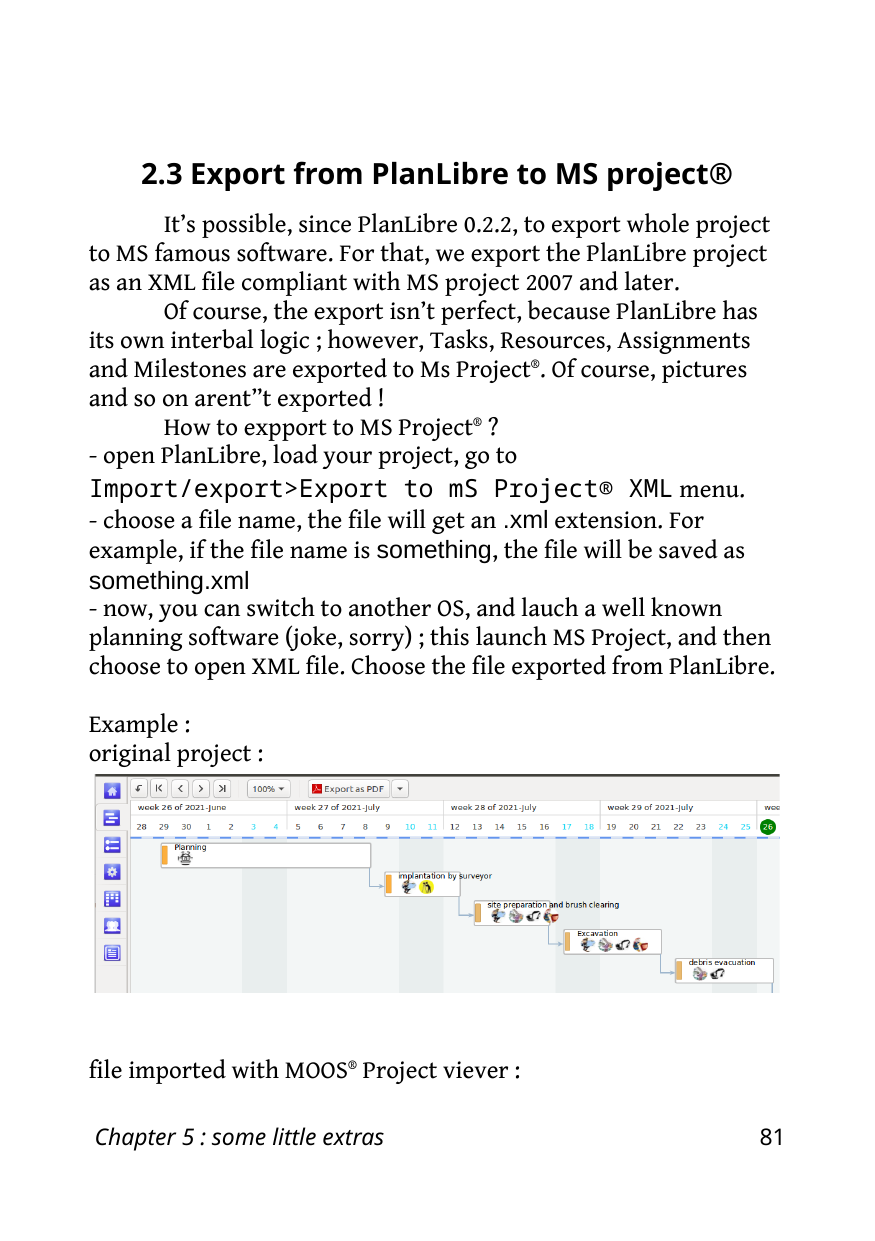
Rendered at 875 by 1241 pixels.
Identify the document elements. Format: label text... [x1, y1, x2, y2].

subtitle 2.3 Export from PlanLibre to MS project® [88, 153, 786, 193]
text file imported with MOOS® Project viever : [88, 1057, 786, 1086]
text - choose a file name, the file will get an .xml extension. For example, if the file name is something, the file will be saved as something.xml [88, 505, 786, 595]
text Of course, the export isn’t perfect, because PlanLibre has its own interbal logic ; however, Tasks, Resources, Assignments and Milestones are exported to Ms Project®. Of course, pictures and so on arent”t exported ! [88, 297, 786, 413]
text - open PlanLibre, load your project, go to Import/export>Export to mS Project® XML menu. [88, 442, 786, 505]
text How to expport to MS Project® ? [88, 413, 786, 442]
text original project : [88, 739, 786, 768]
text - now, you can switch to another OS, and lauch a well known planning software (joke, sorry) ; this launch MS Project, and then choose to open XML file. Choose the file exported from PlanLibre. [88, 595, 786, 682]
text Example : [88, 711, 786, 739]
text It’s possible, since PlanLibre 0.2.2, to export whole project to MS famous software. For that, we export the PlanLibre project as an XML file compliant with MS project 2007 and later. [88, 210, 786, 297]
picture [94, 774, 780, 993]
